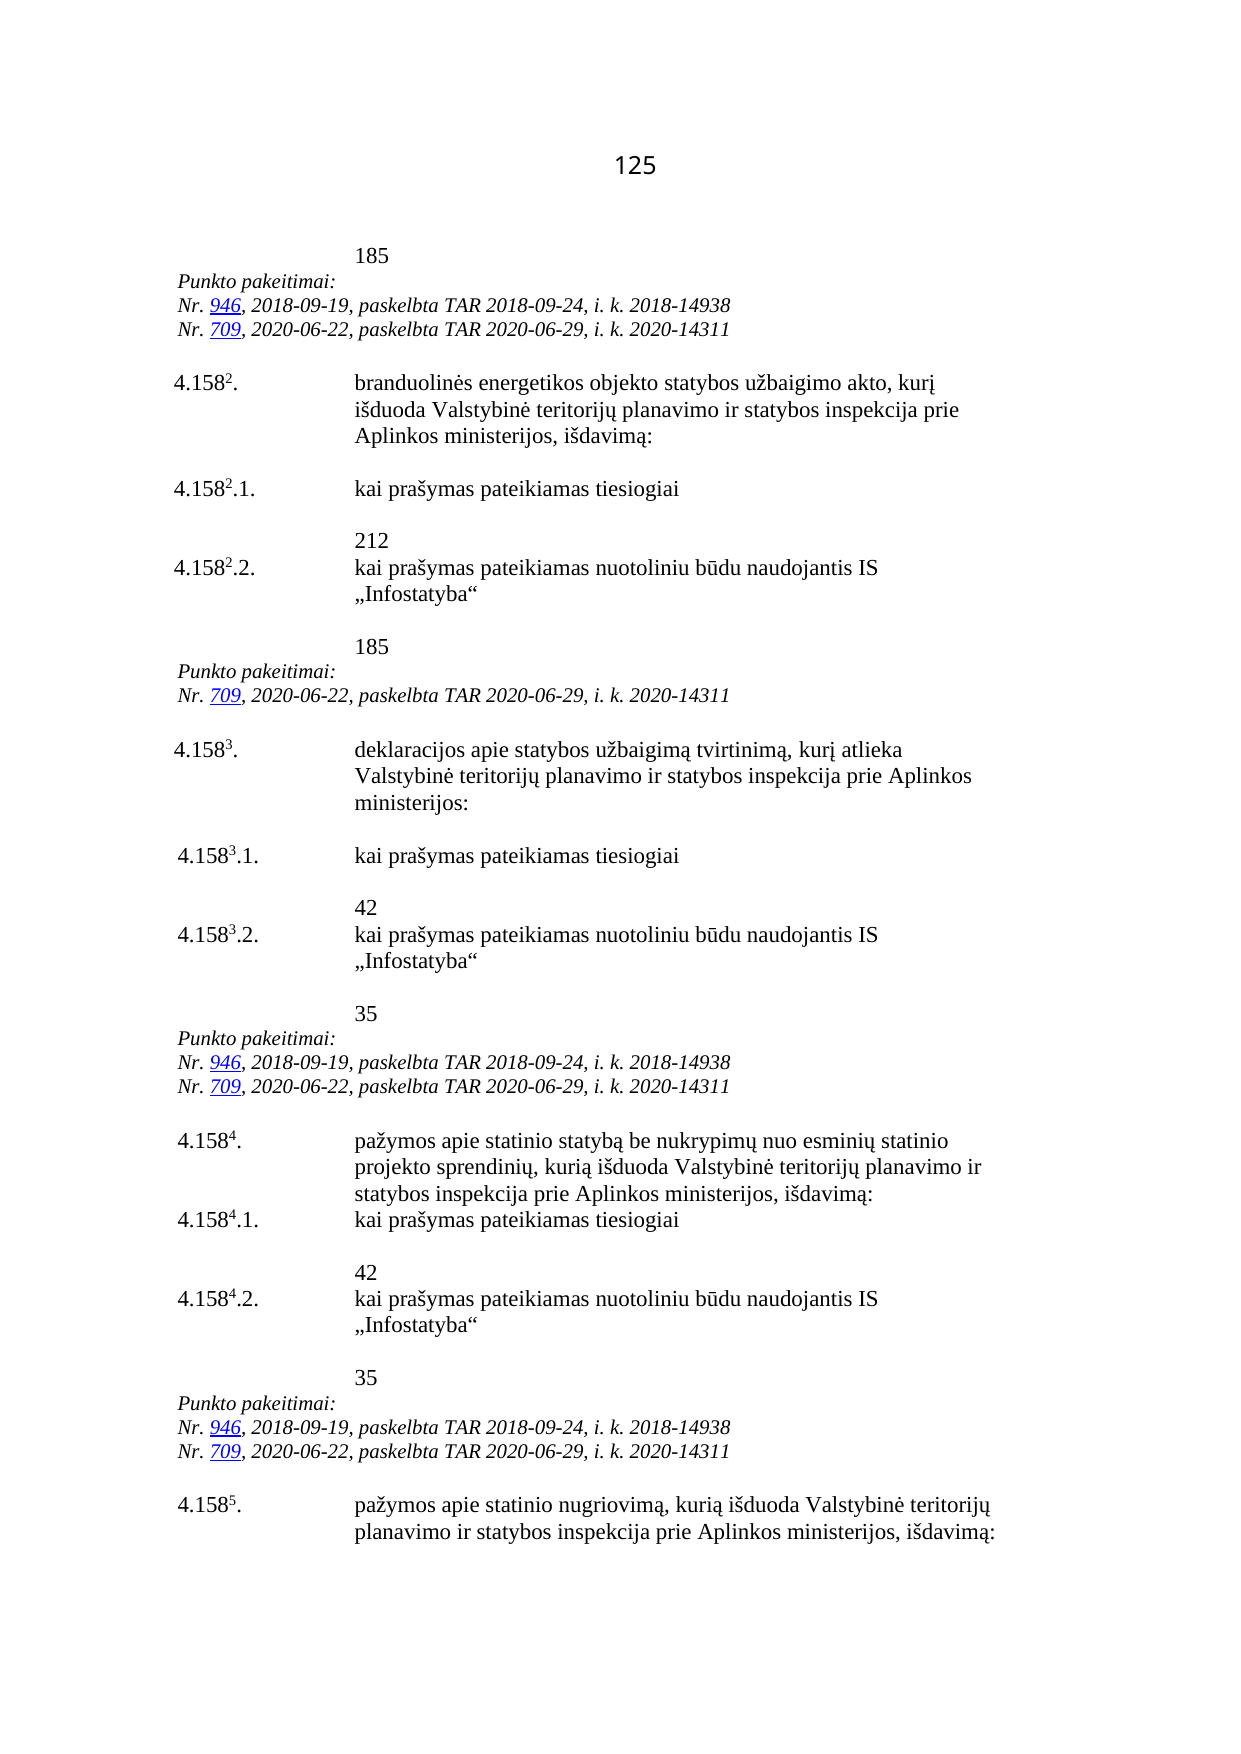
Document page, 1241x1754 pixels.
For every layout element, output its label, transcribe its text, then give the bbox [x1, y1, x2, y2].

text 4.1583. deklaracijos apie statybos užbaigimą tvirtinimą, kurį atlieka Valstybinė teritorijų planavimo ir statybos inspekcija prie Aplinkos ministerijos: [174, 736, 1004, 842]
text 4.1582. branduolinės energetikos objekto statybos užbaigimo akto, kurį išduoda Valstybinė teritorijų planavimo ir statybos inspekcija prie Aplinkos ministerijos, išdavimą: [174, 369, 1004, 475]
text 4.1584.1. kai prašymas pateikiamas tiesiogiai 42 [177, 1206, 1004, 1285]
text 4.1583.1. kai prašymas pateikiamas tiesiogiai 42 [177, 842, 1004, 921]
text Punkto pakeitimai: [177, 659, 1093, 683]
text 4.1584.2. kai prašymas pateikiamas nuotoliniu būdu naudojantis IS „Infostatyba“ 35 [177, 1285, 1004, 1391]
text 4.1582.1. kai prašymas pateikiamas tiesiogiai 212 [174, 475, 1004, 554]
text 185 [174, 216, 1004, 268]
text Punkto pakeitimai: [177, 1026, 1093, 1050]
text Nr. 709, 2020-06-22, paskelbta TAR 2020-06-29, i. k. 2020-14311 [177, 1439, 1093, 1463]
text Nr. 946, 2018-09-19, paskelbta TAR 2018-09-24, i. k. 2018-14938 [177, 293, 1093, 317]
text Nr. 709, 2020-06-22, paskelbta TAR 2020-06-29, i. k. 2020-14311 [177, 317, 1093, 341]
text 4.1585. pažymos apie statinio nugriovimą, kurią išduoda Valstybinė teritorijų planavimo ir statybos inspekcija prie Aplinkos ministerijos, išdavimą: [177, 1492, 1004, 1571]
text Nr. 946, 2018-09-19, paskelbta TAR 2018-09-24, i. k. 2018-14938 [177, 1415, 1093, 1439]
text Nr. 709, 2020-06-22, paskelbta TAR 2020-06-29, i. k. 2020-14311 [177, 683, 1093, 707]
text 4.1583.2. kai prašymas pateikiamas nuotoliniu būdu naudojantis IS „Infostatyba“ 35 [177, 921, 1004, 1026]
text Nr. 946, 2018-09-19, paskelbta TAR 2018-09-24, i. k. 2018-14938 [177, 1050, 1093, 1074]
text 4.1584. pažymos apie statinio statybą be nukrypimų nuo esminių statinio projekto sprendinių, kurią išduoda Valstybinė teritorijų planavimo ir statybos inspekcija prie Aplinkos ministerijos, išdavimą: [177, 1127, 1004, 1206]
text Punkto pakeitimai: [177, 1391, 1093, 1415]
text Punkto pakeitimai: [177, 268, 1093, 293]
text 4.1582.2. kai prašymas pateikiamas nuotoliniu būdu naudojantis IS „Infostatyba“ 185 [174, 554, 1004, 659]
text Nr. 709, 2020-06-22, paskelbta TAR 2020-06-29, i. k. 2020-14311 [177, 1074, 1093, 1098]
